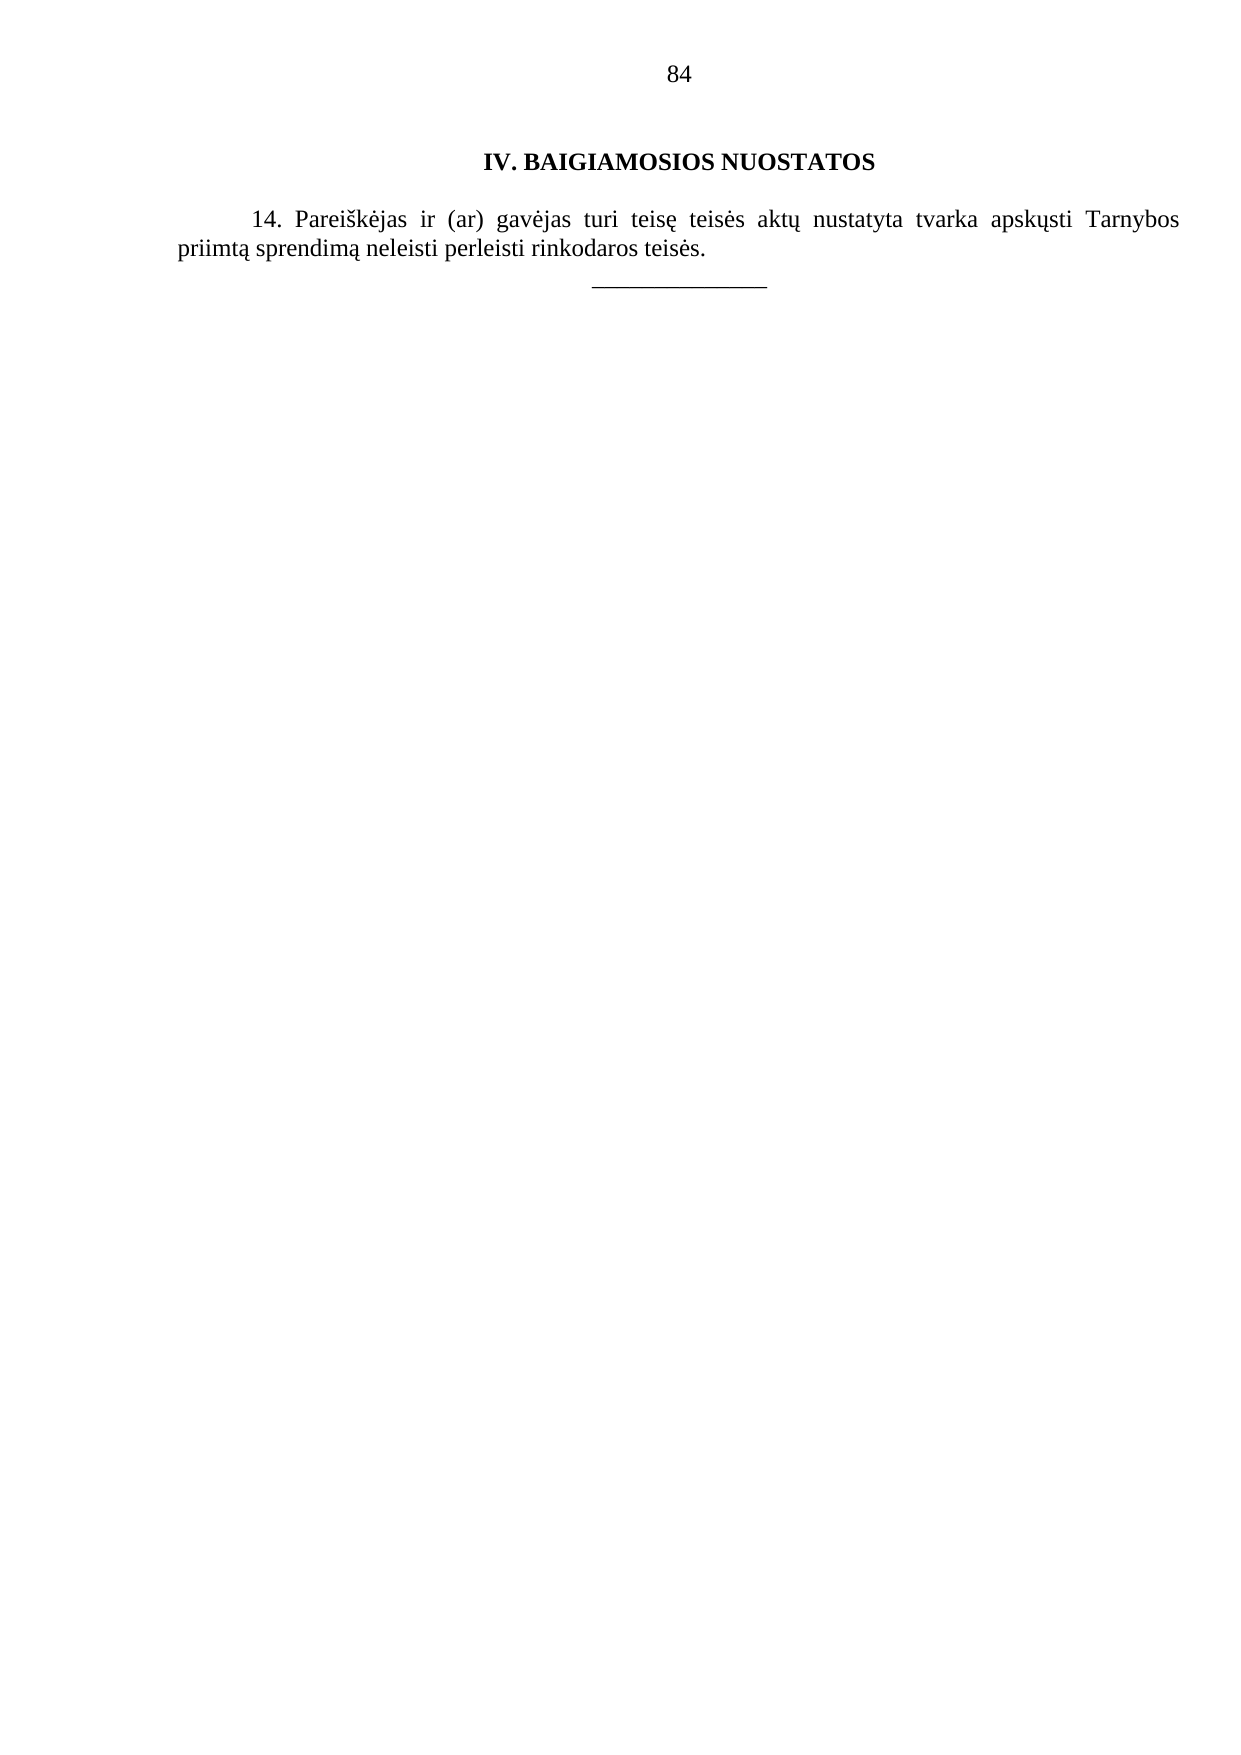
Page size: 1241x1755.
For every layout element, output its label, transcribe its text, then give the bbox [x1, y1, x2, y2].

text ______________ [177, 262, 1181, 291]
text 14. Pareiškėjas ir (ar) gavėjas turi teisę teisės aktų nustatyta tvarka apskųsti Tarnybos priimtą sprendimą neleisti perleisti rinkodaros teisės. [177, 204, 1181, 262]
text IV. BAIGIAMOSIOS NUOSTATOS [177, 147, 1181, 176]
